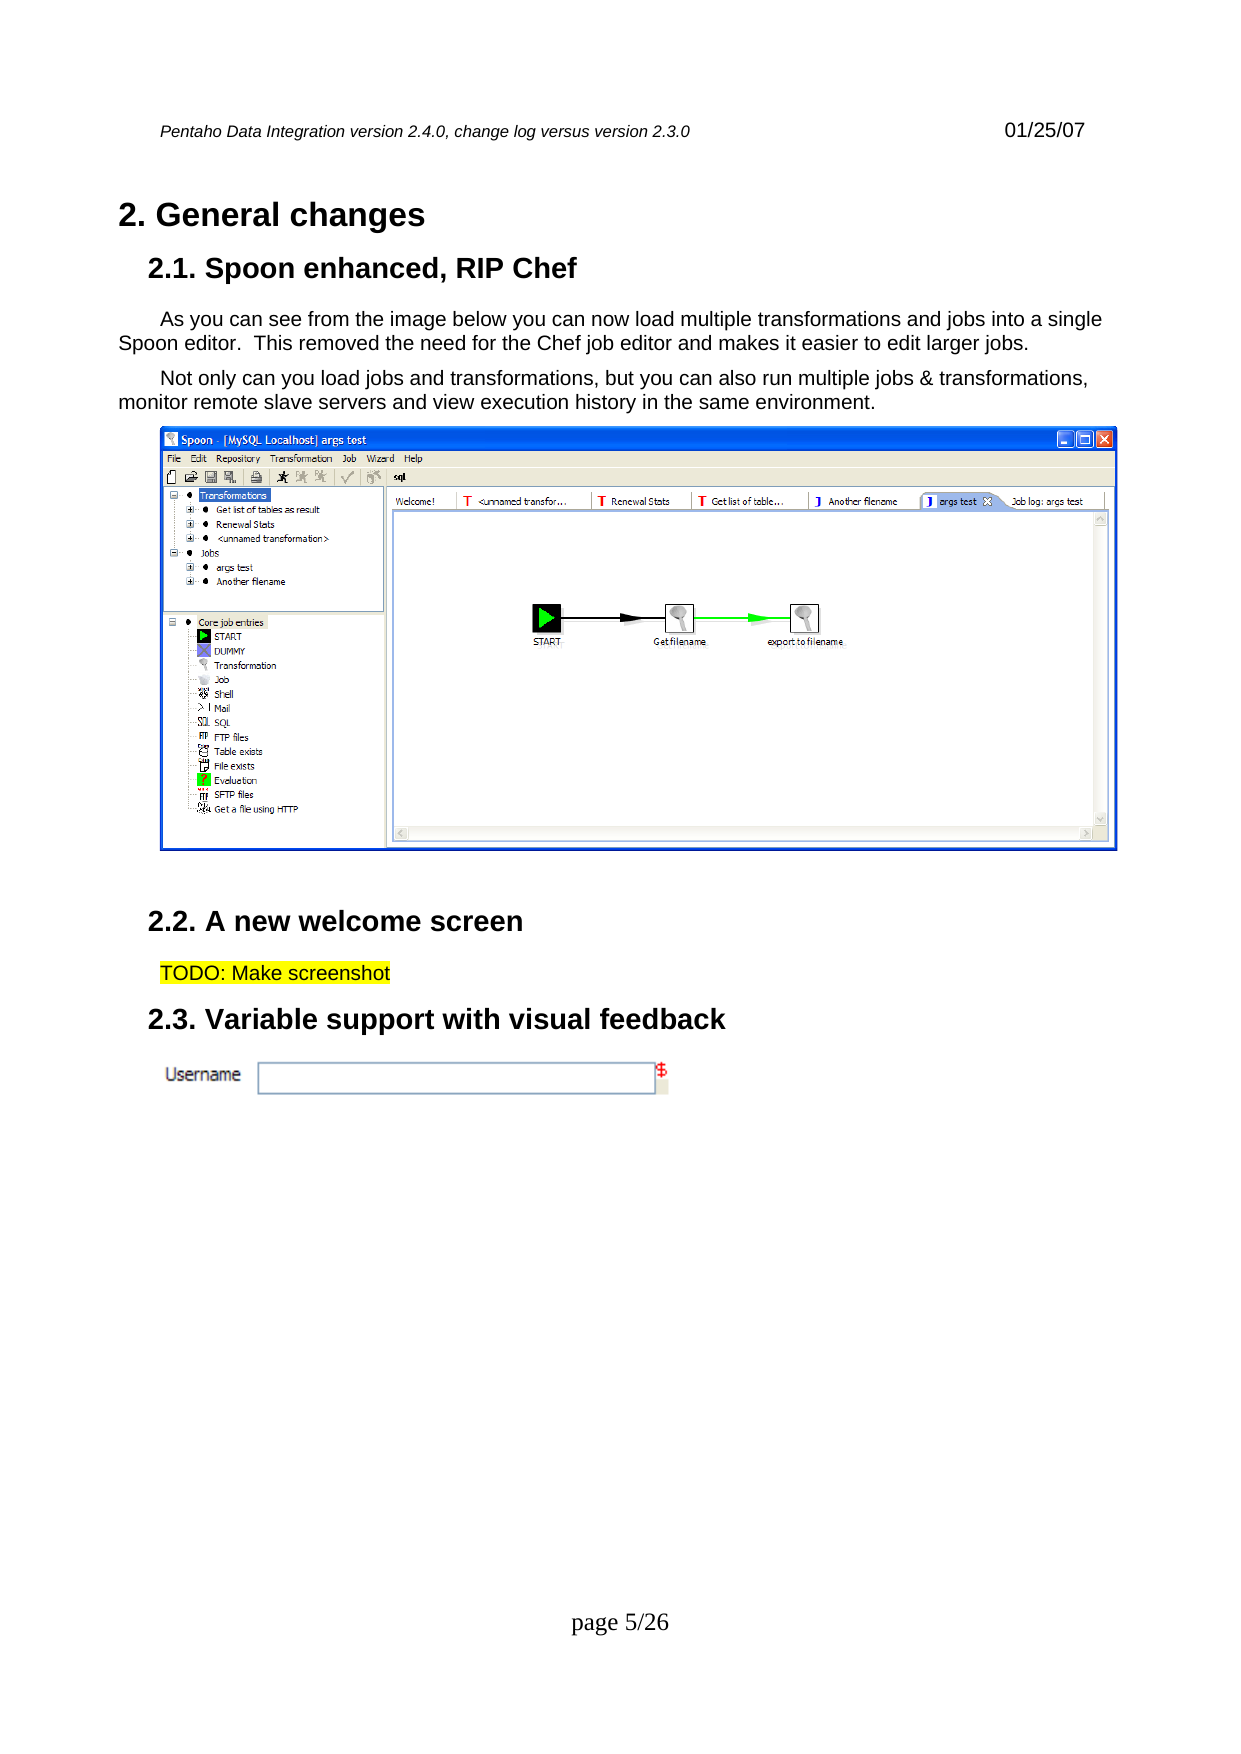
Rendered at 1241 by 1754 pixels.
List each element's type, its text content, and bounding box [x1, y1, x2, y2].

text TODO: Make screenshot [118, 961, 1122, 984]
text Not only can you load jobs and transformations, but you can also run multiple jobs & transformations, monitor remote slave servers and view execution history in the same environment. [118, 367, 1122, 413]
subtitle A new welcome screen [148, 905, 1122, 938]
subtitle Spoon enhanced, RIP Chef [148, 252, 1122, 284]
subtitle Variable support with visual feedback [148, 1003, 1122, 1036]
picture [159, 426, 1118, 851]
subtitle General changes [118, 196, 1122, 233]
text As you can see from the image below you can now load multiple transformations and jobs into a single Spoon editor. This removed the need for the Chef job editor and makes it easier to edit larger jobs. [118, 308, 1122, 354]
